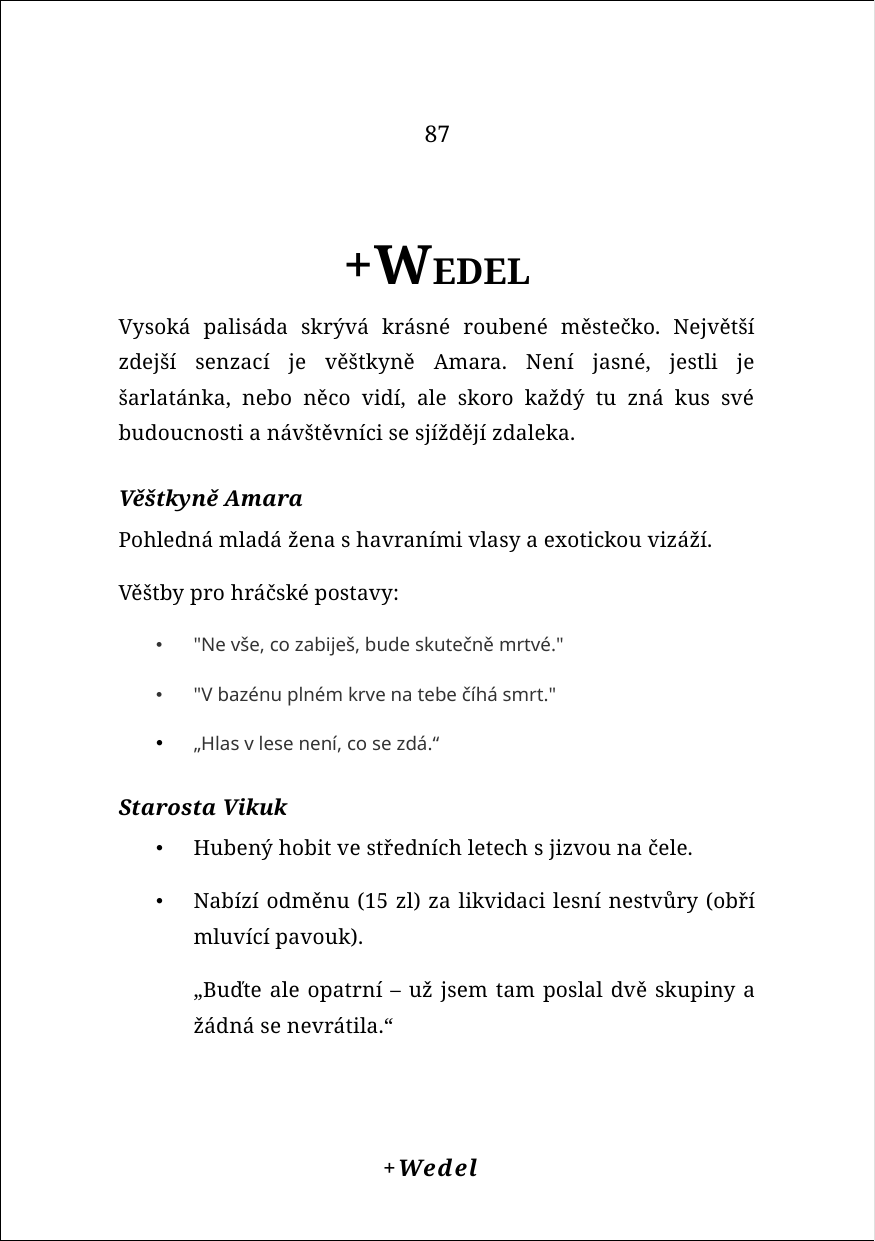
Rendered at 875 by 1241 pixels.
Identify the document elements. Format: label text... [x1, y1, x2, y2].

text Vysoká palisáda skrývá krásné roubené městečko. Největší zdejší senzací je věštkyně Amara. Není jasné, jestli je šarlatánka, nebo něco vidí, ale skoro každý tu zná kus své budoucnosti a návštěvníci se sjíždějí zdaleka. [118, 312, 756, 447]
list Hubený hobit ve středních letech s jizvou na čele. [156, 833, 756, 862]
text Pohledná mladá žena s havraními vlasy a exotickou vizáží. [118, 525, 756, 553]
list "Ne vše, co zabiješ, bude skutečně mrtvé." [156, 631, 756, 657]
subtitle +Wedel [118, 226, 756, 300]
list „Buďte ale opatrní – už jsem tam poslal dvě skupiny a žádná se nevrátila.“ [156, 975, 756, 1039]
text Věštby pro hráčské postavy: [118, 578, 756, 607]
subtitle Starosta Vikuk [118, 792, 756, 822]
list „Hlas v lese není, co se zdá.“ [156, 731, 756, 756]
list Nabízí odměnu (15 zl) za likvidaci lesní nestvůry (obří mluvící pavouk). [156, 887, 756, 951]
list "V bazénu plném krve na tebe číhá smrt." [156, 681, 756, 706]
subtitle Věštkyně Amara [118, 483, 756, 513]
